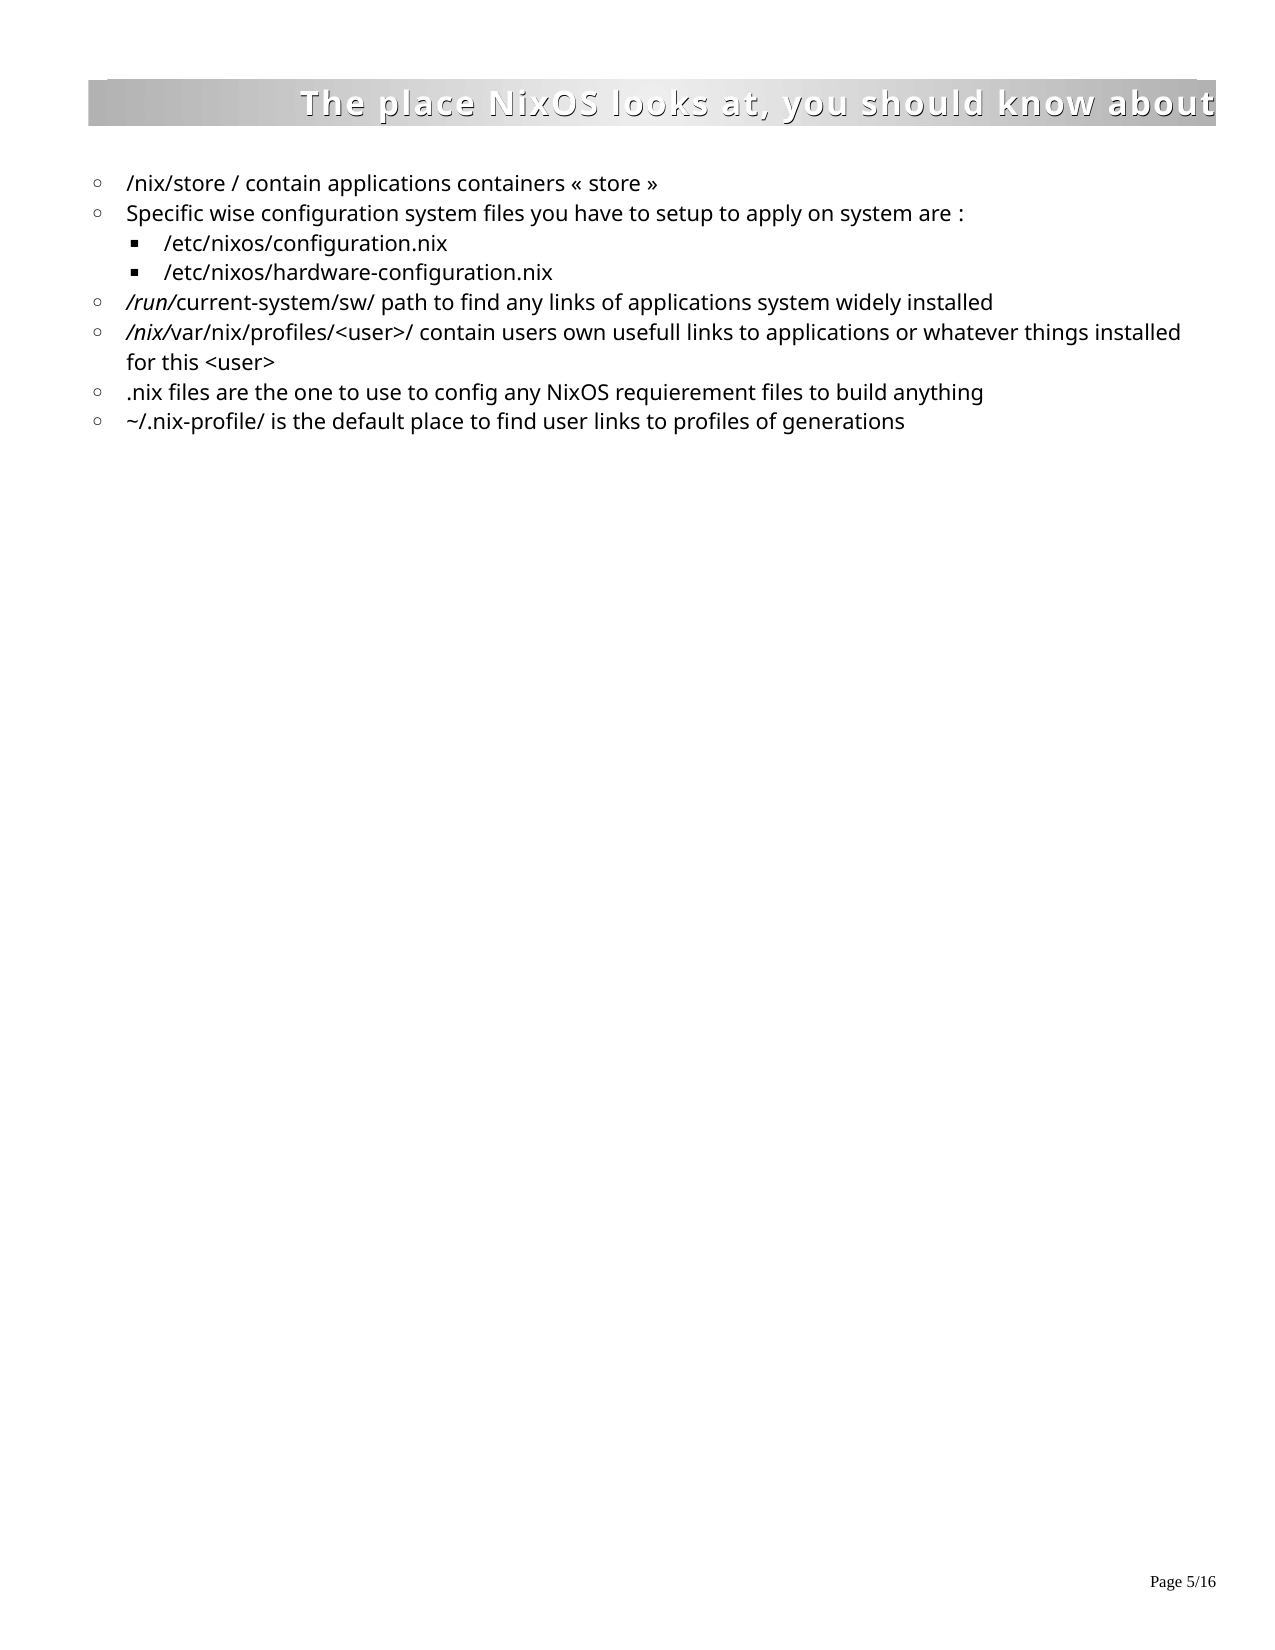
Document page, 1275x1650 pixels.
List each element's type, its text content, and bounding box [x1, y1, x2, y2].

list /nix/var/nix/profiles/<user>/ contain users own usefull links to applications or whatever things installed for this <user> [88, 317, 1216, 376]
subtitle The place NixOS looks at, you should know about [88, 80, 1216, 126]
list /run/current-system/sw/ path to find any links of applications system widely installed [88, 287, 1216, 317]
list /etc/nixos/configuration.nix [126, 227, 1216, 257]
list /etc/nixos/hardware-configuration.nix [126, 257, 1216, 287]
list .nix files are the one to use to config any NixOS requierement files to build anything [88, 376, 1216, 406]
list ~/.nix-profile/ is the default place to find user links to profiles of generations [88, 406, 1216, 436]
list Specific wise configuration system files you have to setup to apply on system are : [88, 198, 1216, 227]
list /nix/store / contain applications containers « store » [88, 168, 1216, 198]
